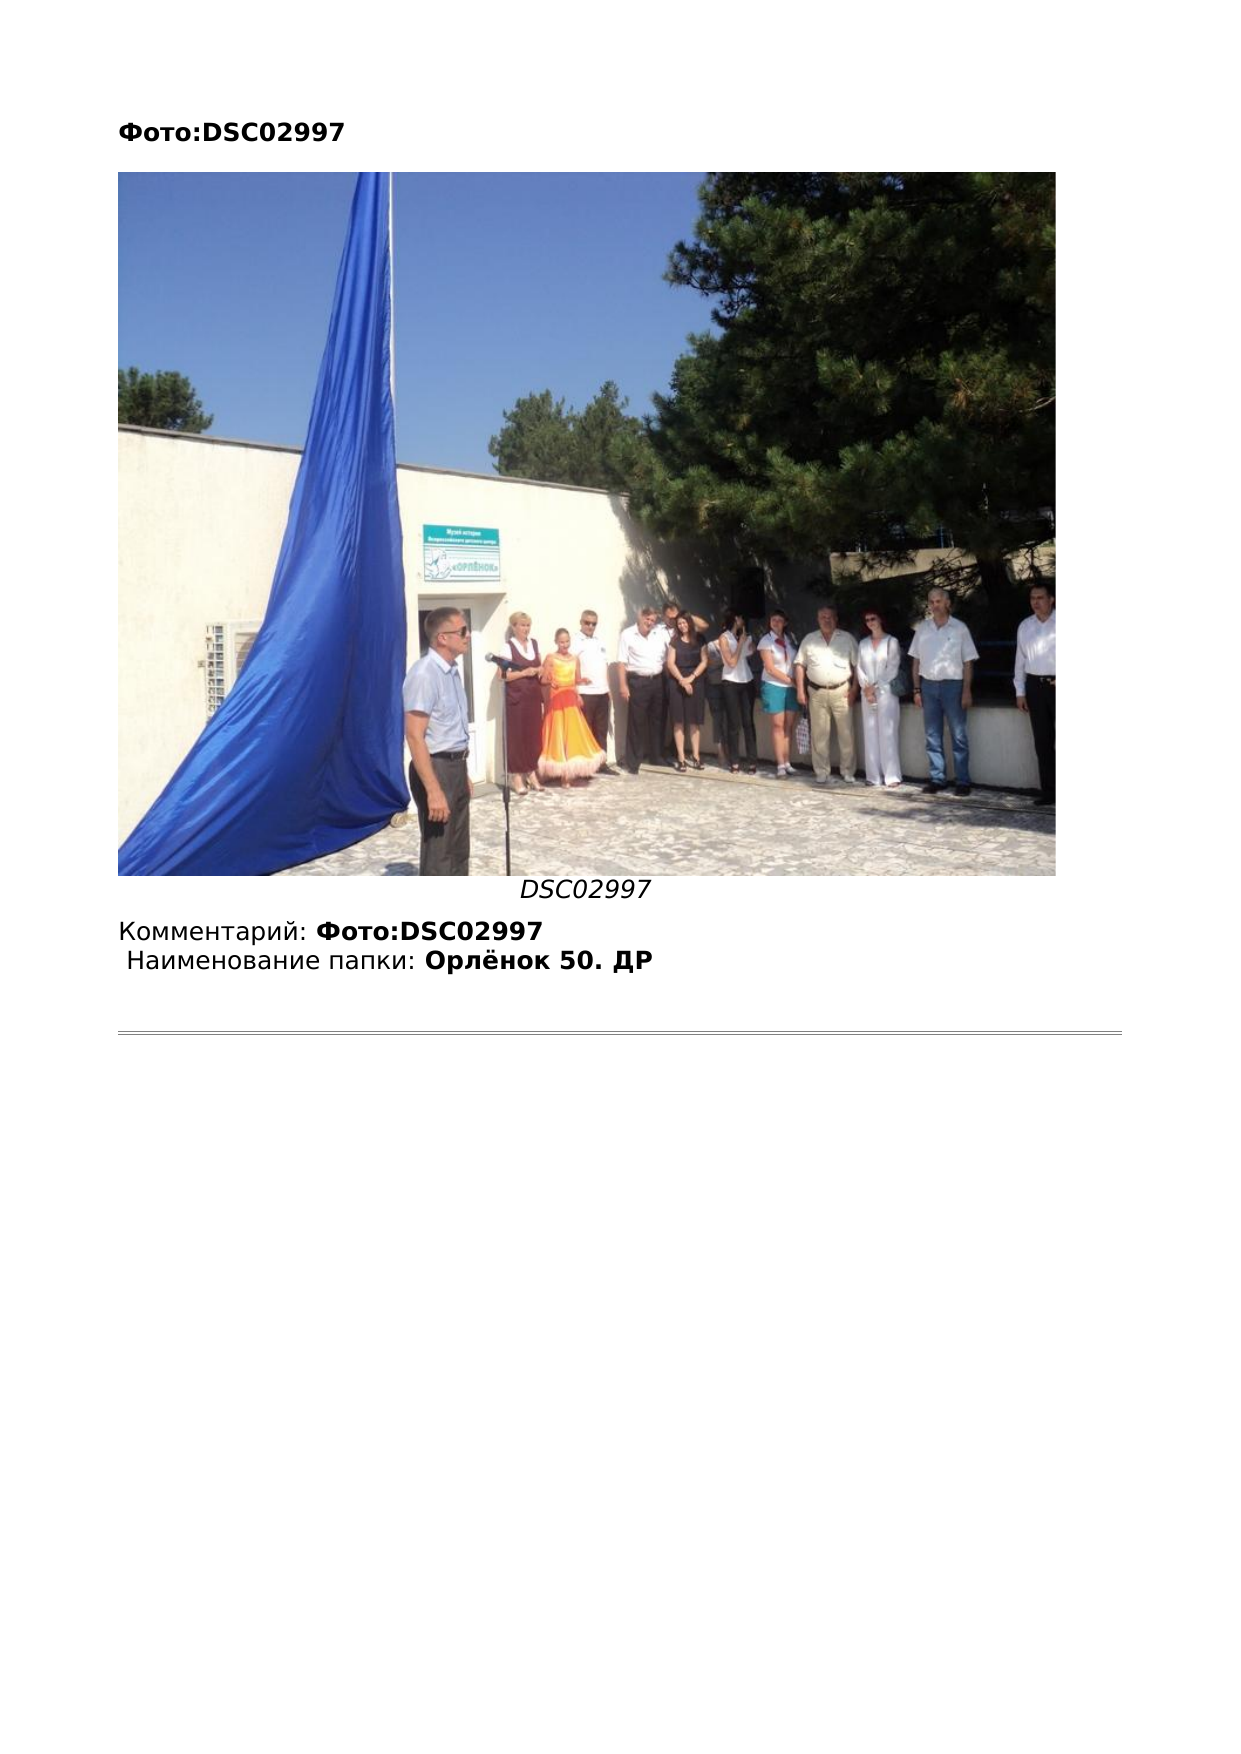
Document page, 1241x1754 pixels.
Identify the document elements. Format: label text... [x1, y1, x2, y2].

picture [118, 172, 1056, 876]
text Комментарий: Фото:DSC02997 Наименование папки: Орлёнок 50. ДР [118, 917, 1122, 1004]
text DSC02997 [118, 876, 1056, 904]
subtitle Фото:DSC02997 [118, 118, 1122, 147]
